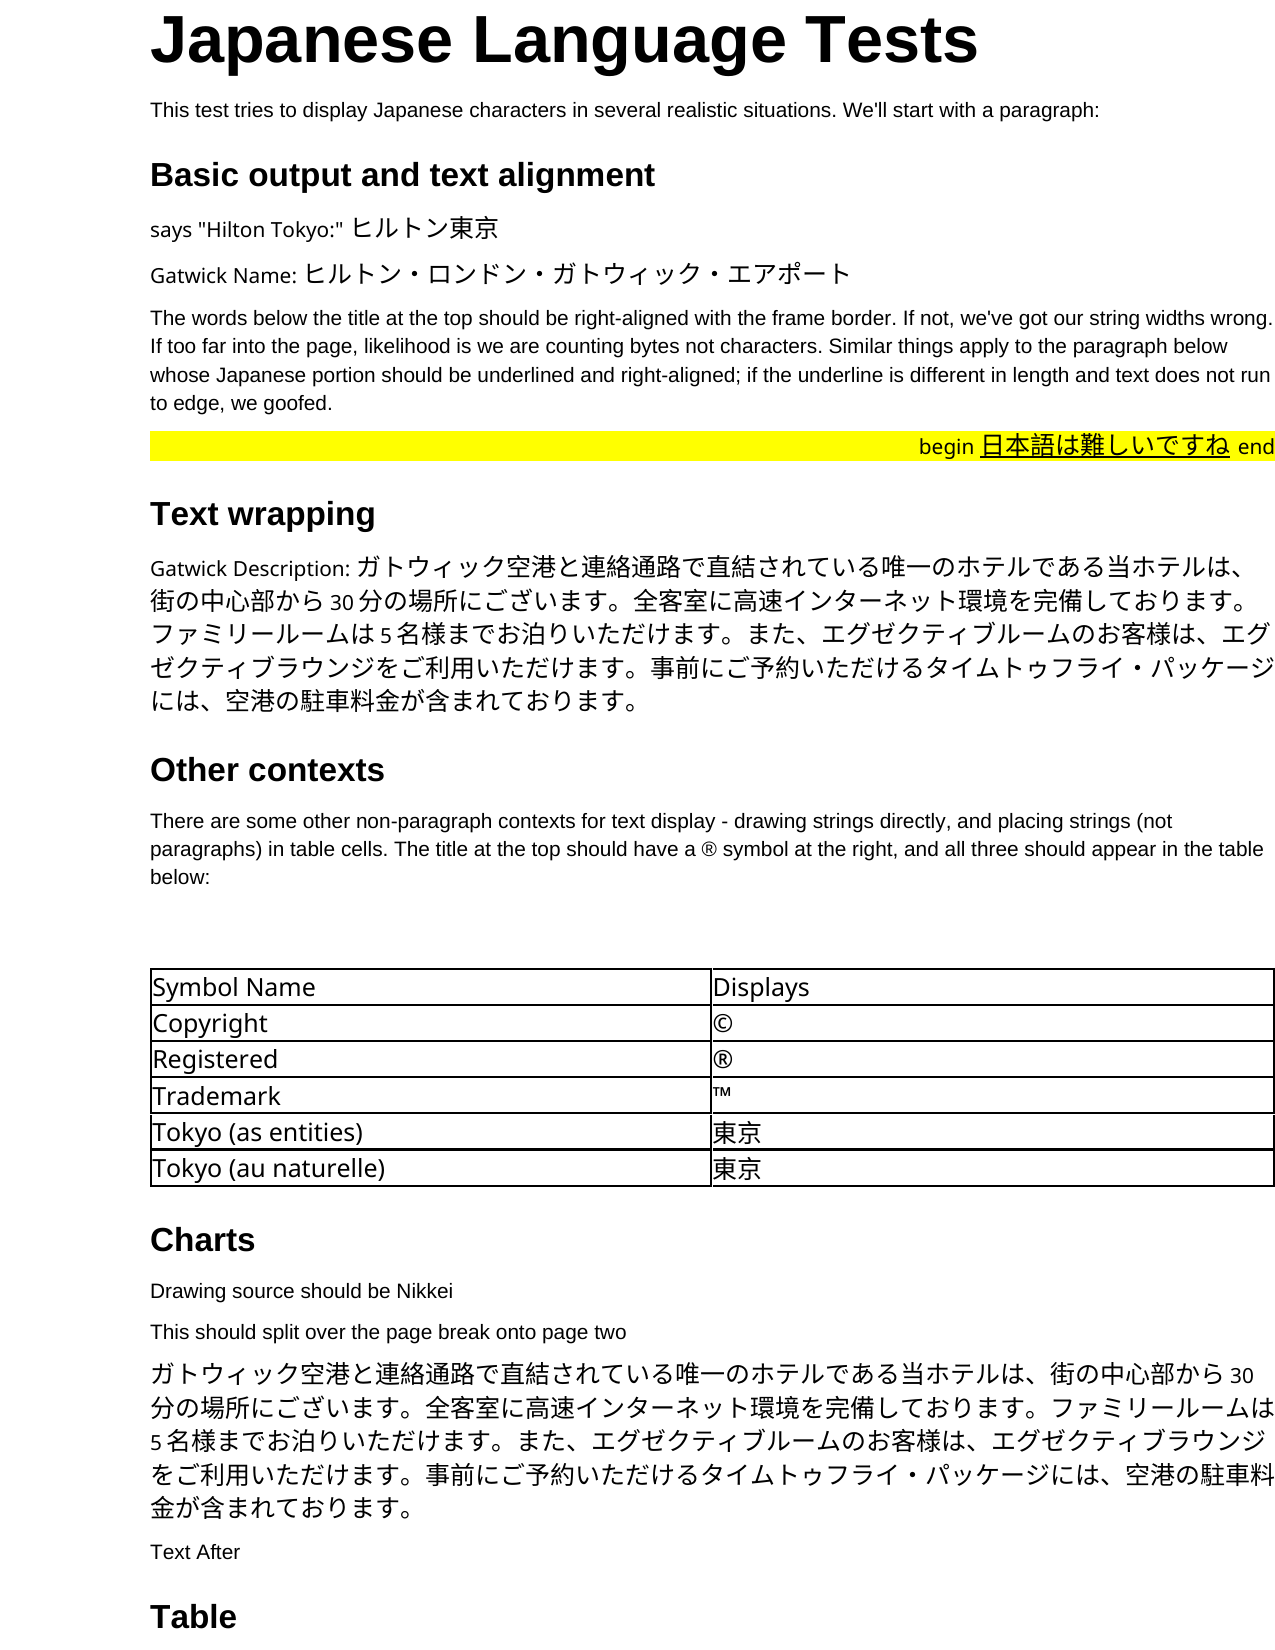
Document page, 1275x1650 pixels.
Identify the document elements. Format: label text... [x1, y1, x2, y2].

text Text wrapping [150, 494, 1275, 532]
text says "Hilton Tokyo:" ヒルトン東京 [150, 214, 1275, 243]
table_cell 東京 [713, 1115, 1273, 1148]
text Charts [150, 1220, 1275, 1258]
text This should split over the page break onto page two [150, 1320, 1275, 1344]
text Japanese Language Tests [150, 0, 1275, 77]
text The words below the title at the top should be right-aligned with the frame border. If not, we've got our string widths wrong. If too far into the page, likelihood is we are counting bytes not characters. Similar things apply to the paragraph below whose Japanese portion should be underlined and right-aligned; if the underline is different in length and text does not run to edge, we goofed. [150, 306, 1275, 414]
text Other contexts [150, 749, 1275, 788]
table_cell © [713, 1006, 1273, 1040]
table_header Symbol Name [152, 970, 710, 1004]
table_cell ™ [713, 1078, 1273, 1112]
table_header Displays [713, 970, 1273, 1004]
table_cell Registered [152, 1042, 710, 1076]
text ガトウィック空港と連絡通路で直結されている唯一のホテルである当ホテルは、街の中心部から30分の場所にございます。全客室に高速インターネット環境を完備しております。ファミリールームは5名様までお泊りいただけます。また、エグゼクティブルームのお客様は、エグゼクティブラウンジをご利用いただけます。事前にご予約いただけるタイムトゥフライ・パッケージには、空港の駐車料金が含まれております。 [150, 1361, 1275, 1523]
table_cell Copyright [152, 1006, 710, 1040]
text This test tries to display Japanese characters in several realistic situations. We'll start with a paragraph: [150, 97, 1275, 121]
table_cell ® [713, 1042, 1273, 1076]
table_cell Trademark [152, 1078, 710, 1112]
text Table [150, 1597, 1275, 1636]
text Drawing source should be Nikkei [150, 1279, 1275, 1303]
table_cell Tokyo (au naturelle) [152, 1151, 710, 1185]
table_cell 東京 [713, 1151, 1273, 1185]
text Gatwick Description: ガトウィック空港と連絡通路で直結されている唯一のホテルである当ホテルは、街の中心部から30分の場所にございます。全客室に高速インターネット環境を完備しております。ファミリールームは5名様までお泊りいただけます。また、エグゼクティブルームのお客様は、エグゼクティブラウンジをご利用いただけます。事前にご予約いただけるタイムトゥフライ・パッケージには、空港の駐車料金が含まれております。 [150, 553, 1275, 716]
text begin 日本語は難しいですね end [150, 431, 1275, 461]
text Basic output and text alignment [150, 155, 1275, 193]
table_cell Tokyo (as entities) [152, 1115, 710, 1148]
text Gatwick Name: ヒルトン・ロンドン・ガトウィック・エアポート [150, 260, 1275, 289]
text There are some other non-paragraph contexts for text display - drawing strings directly, and placing strings (not paragraphs) in table cells. The title at the top should have a ® symbol at the right, and all three should appear in the table below: [150, 809, 1275, 889]
text Text After [150, 1540, 1275, 1564]
